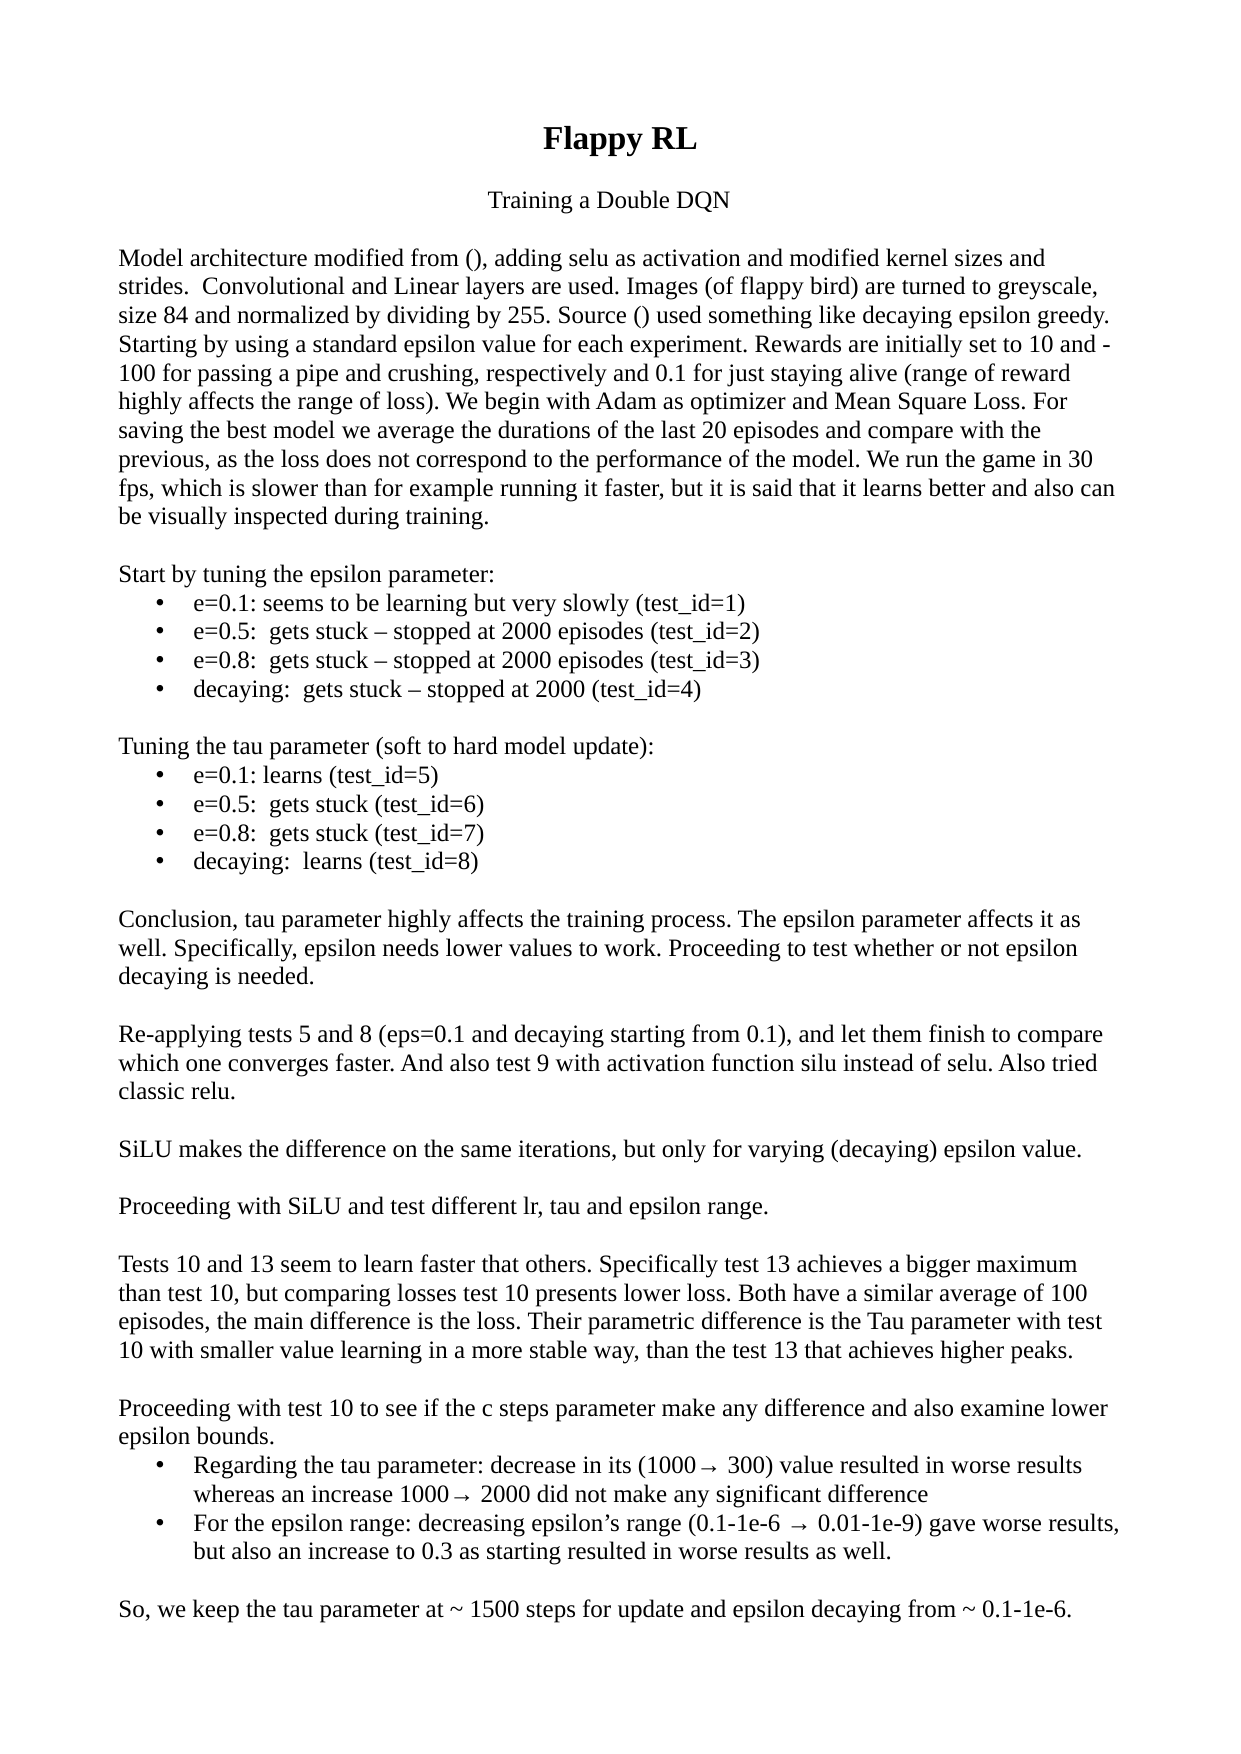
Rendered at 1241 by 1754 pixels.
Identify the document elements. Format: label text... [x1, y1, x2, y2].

text Model architecture modified from (), adding selu as activation and modified kernel sizes and strides. Convolutional and Linear layers are used. Images (of flappy bird) are turned to greyscale, size 84 and normalized by dividing by 255. Source () used something like decaying epsilon greedy. Starting by using a standard epsilon value for each experiment. Rewards are initially set to 10 and -100 for passing a pipe and crushing, respectively and 0.1 for just staying alive (range of reward highly affects the range of loss). We begin with Adam as optimizer and Mean Square Loss. For saving the best model we average the durations of the last 20 episodes and compare with the previous, as the loss does not correspond to the performance of the model. We run the game in 30 fps, which is slower than for example running it faster, but it is said that it learns better and also can be visually inspected during training. [118, 243, 1122, 530]
text Proceeding with SiLU and test different lr, tau and epsilon range. [118, 1191, 1122, 1220]
list Regarding the tau parameter: decrease in its (1000→ 300) value resulted in worse results whereas an increase 1000→ 2000 did not make any significant difference [156, 1450, 1122, 1508]
text Flappy RL [118, 118, 1122, 156]
list e=0.5: gets stuck (test_id=6) [156, 789, 1122, 818]
text Proceeding with test 10 to see if the c steps parameter make any difference and also examine lower epsilon bounds. [118, 1393, 1122, 1450]
text Tuning the tau parameter (soft to hard model update): [118, 731, 1122, 760]
text So, we keep the tau parameter at ~ 1500 steps for update and epsilon decaying from ~ 0.1-1e-6. [118, 1594, 1122, 1623]
list decaying: learns (test_id=8) [156, 846, 1122, 875]
text Training a Double DQN [118, 185, 1122, 214]
list e=0.1: seems to be learning but very slowly (test_id=1) [156, 588, 1122, 616]
text Re-applying tests 5 and 8 (eps=0.1 and decaying starting from 0.1), and let them finish to compare which one converges faster. And also test 9 with activation function silu instead of selu. Also tried classic relu. [118, 1019, 1122, 1105]
text Tests 10 and 13 seem to learn faster that others. Specifically test 13 achieves a bigger maximum than test 10, but comparing losses test 10 presents lower loss. Both have a similar average of 100 episodes, the main difference is the loss. Their parametric difference is the Tau parameter with test 10 with smaller value learning in a more stable way, than the test 13 that achieves higher peaks. [118, 1249, 1122, 1364]
list e=0.1: learns (test_id=5) [156, 760, 1122, 789]
text SiLU makes the difference on the same iterations, but only for varying (decaying) epsilon value. [118, 1134, 1122, 1163]
list e=0.8: gets stuck – stopped at 2000 episodes (test_id=3) [156, 645, 1122, 674]
list For the epsilon range: decreasing epsilon’s range (0.1-1e-6 → 0.01-1e-9) gave worse results, but also an increase to 0.3 as starting resulted in worse results as well. [156, 1508, 1122, 1565]
text Start by tuning the epsilon parameter: [118, 559, 1122, 588]
list decaying: gets stuck – stopped at 2000 (test_id=4) [156, 674, 1122, 703]
list e=0.8: gets stuck (test_id=7) [156, 818, 1122, 846]
list e=0.5: gets stuck – stopped at 2000 episodes (test_id=2) [156, 616, 1122, 645]
text Conclusion, tau parameter highly affects the training process. The epsilon parameter affects it as well. Specifically, epsilon needs lower values to work. Proceeding to test whether or not epsilon decaying is needed. [118, 904, 1122, 990]
